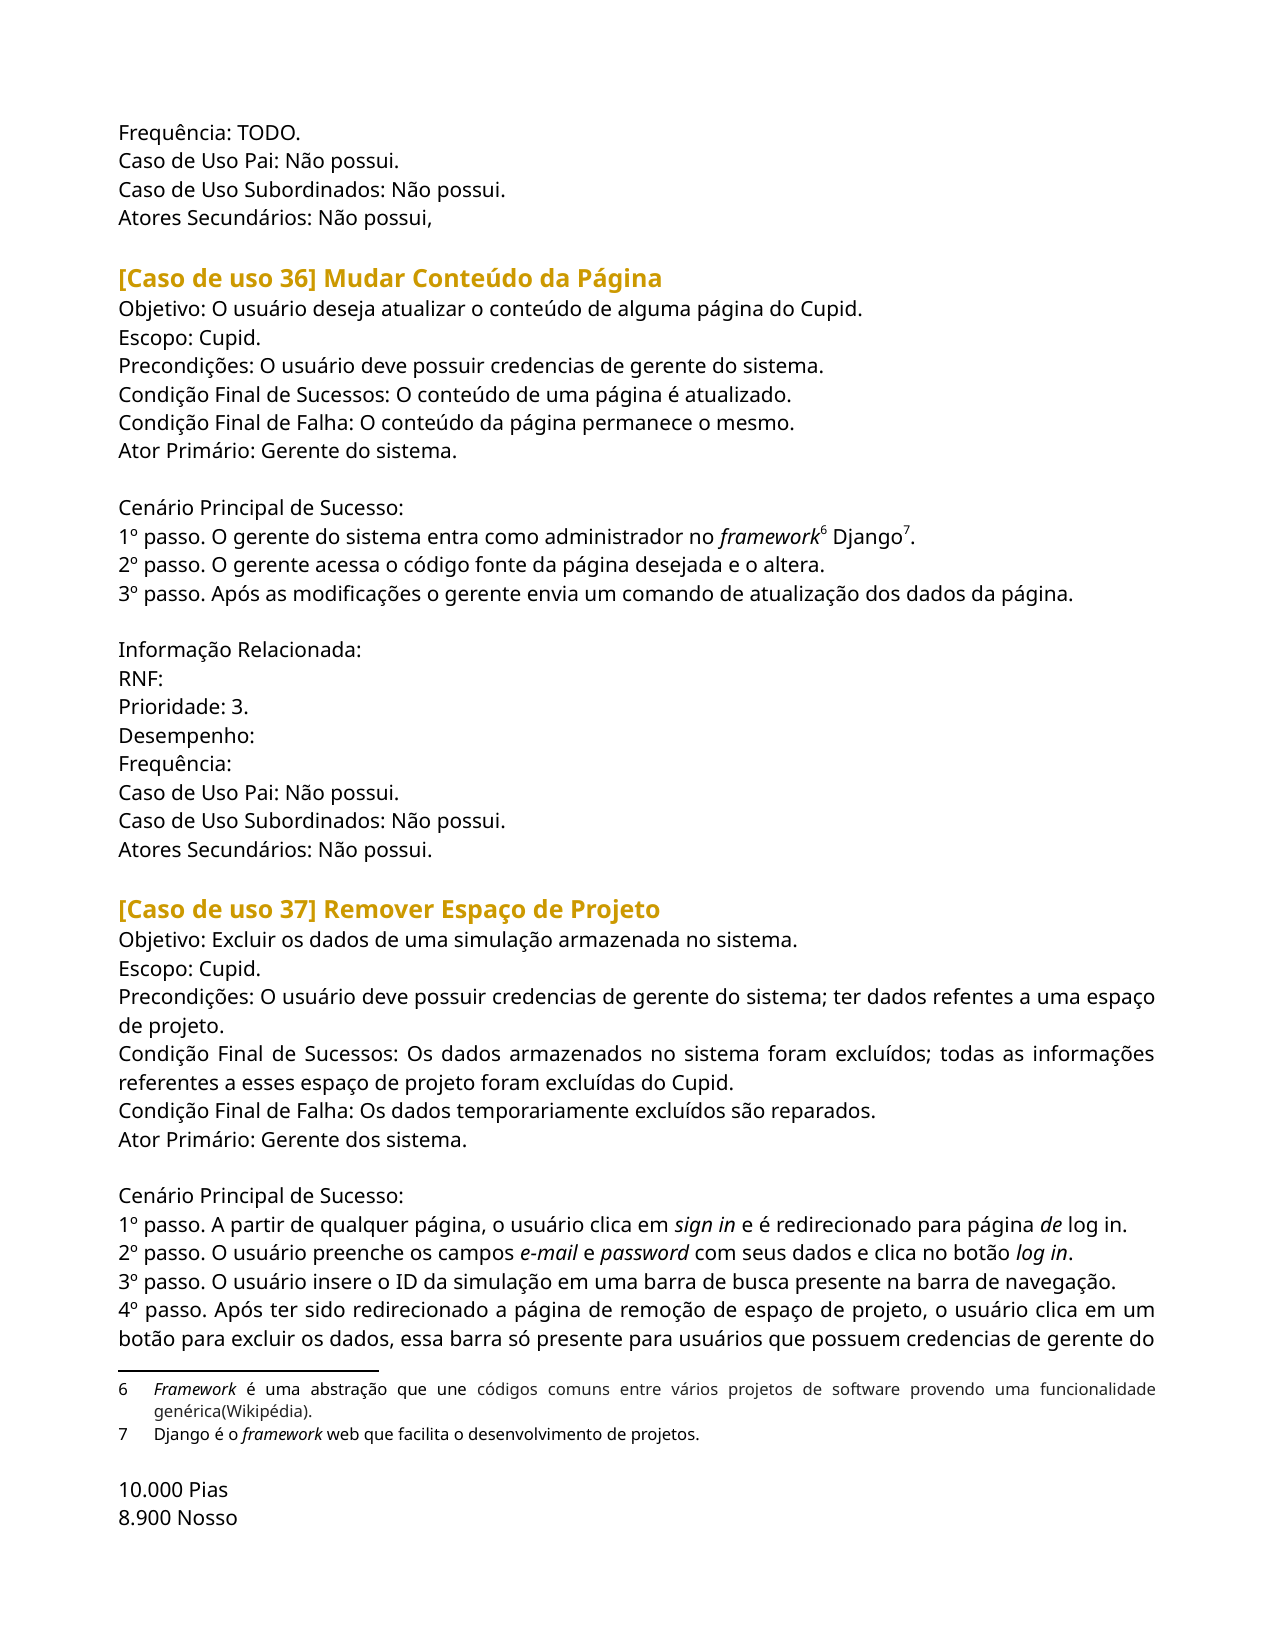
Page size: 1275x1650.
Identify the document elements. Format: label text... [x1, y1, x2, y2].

text Frequência: [118, 749, 1157, 778]
text Caso de Uso Subordinados: Não possui. [118, 806, 1157, 835]
text Condição Final de Falha: Os dados temporariamente excluídos são reparados. [118, 1096, 1157, 1125]
text Condição Final de Falha: O conteúdo da página permanece o mesmo. [118, 408, 1157, 437]
text 2º passo. O gerente acessa o código fonte da página desejada e o altera. [118, 550, 1157, 579]
text Caso de Uso Pai: Não possui. [118, 147, 1157, 175]
text Precondições: O usuário deve possuir credencias de gerente do sistema; ter dados refentes a uma espaço de projeto. [118, 982, 1157, 1039]
text [Caso de uso 36] Mudar Conteúdo da Página [118, 260, 1157, 294]
text Atores Secundários: Não possui. [118, 835, 1157, 863]
text 1º passo. A partir de qualquer página, o usuário clica em sign in e é redirecionado para página de log in. [118, 1210, 1157, 1238]
text Django é o framework web que facilita o desenvolvimento de projetos. [118, 1423, 1157, 1446]
text Condição Final de Sucessos: O conteúdo de uma página é atualizado. [118, 380, 1157, 408]
text Informação Relacionada: [118, 636, 1157, 664]
text 3º passo. Após as modificações o gerente envia um comando de atualização dos dados da página. [118, 579, 1157, 607]
text 3º passo. O usuário insere o ID da simulação em uma barra de busca presente na barra de navegação. [118, 1267, 1157, 1295]
text Ator Primário: Gerente dos sistema. [118, 1125, 1157, 1153]
text Caso de Uso Pai: Não possui. [118, 778, 1157, 806]
text Condição Final de Sucessos: Os dados armazenados no sistema foram excluídos; todas as informações referentes a esses espaço de projeto foram excluídas do Cupid. [118, 1039, 1157, 1096]
text Ator Primário: Gerente do sistema. [118, 437, 1157, 465]
text Escopo: Cupid. [118, 954, 1157, 982]
text Desempenho: [118, 721, 1157, 749]
text RNF: [118, 664, 1157, 692]
text 1º passo. O gerente do sistema entra como administrador no framework Django. [118, 522, 1157, 550]
text Cenário Principal de Sucesso: [118, 1182, 1157, 1210]
text Caso de Uso Subordinados: Não possui. [118, 175, 1157, 203]
text Frequência: TODO. [118, 118, 1157, 147]
text Cenário Principal de Sucesso: [118, 493, 1157, 522]
text Atores Secundários: Não possui, [118, 203, 1157, 232]
text Objetivo: Excluir os dados de uma simulação armazenada no sistema. [118, 926, 1157, 954]
text 2º passo. O usuário preenche os campos e-mail e password com seus dados e clica no botão log in. [118, 1238, 1157, 1267]
text Escopo: Cupid. [118, 323, 1157, 351]
text Precondições: O usuário deve possuir credencias de gerente do sistema. [118, 351, 1157, 380]
text [Caso de uso 37] Remover Espaço de Projeto [118, 892, 1157, 926]
text Prioridade: 3. [118, 692, 1157, 721]
text 4º passo. Após ter sido redirecionado a página de remoção de espaço de projeto, o usuário clica em um botão para excluir os dados, essa barra só presente para usuários que possuem credencias de gerente do [118, 1295, 1157, 1352]
text Objetivo: O usuário deseja atualizar o conteúdo de alguma página do Cupid. [118, 294, 1157, 323]
text Framework é uma abstração que une códigos comuns entre vários projetos de software provendo uma funcionalidade genérica(Wikipédia). [118, 1377, 1157, 1423]
